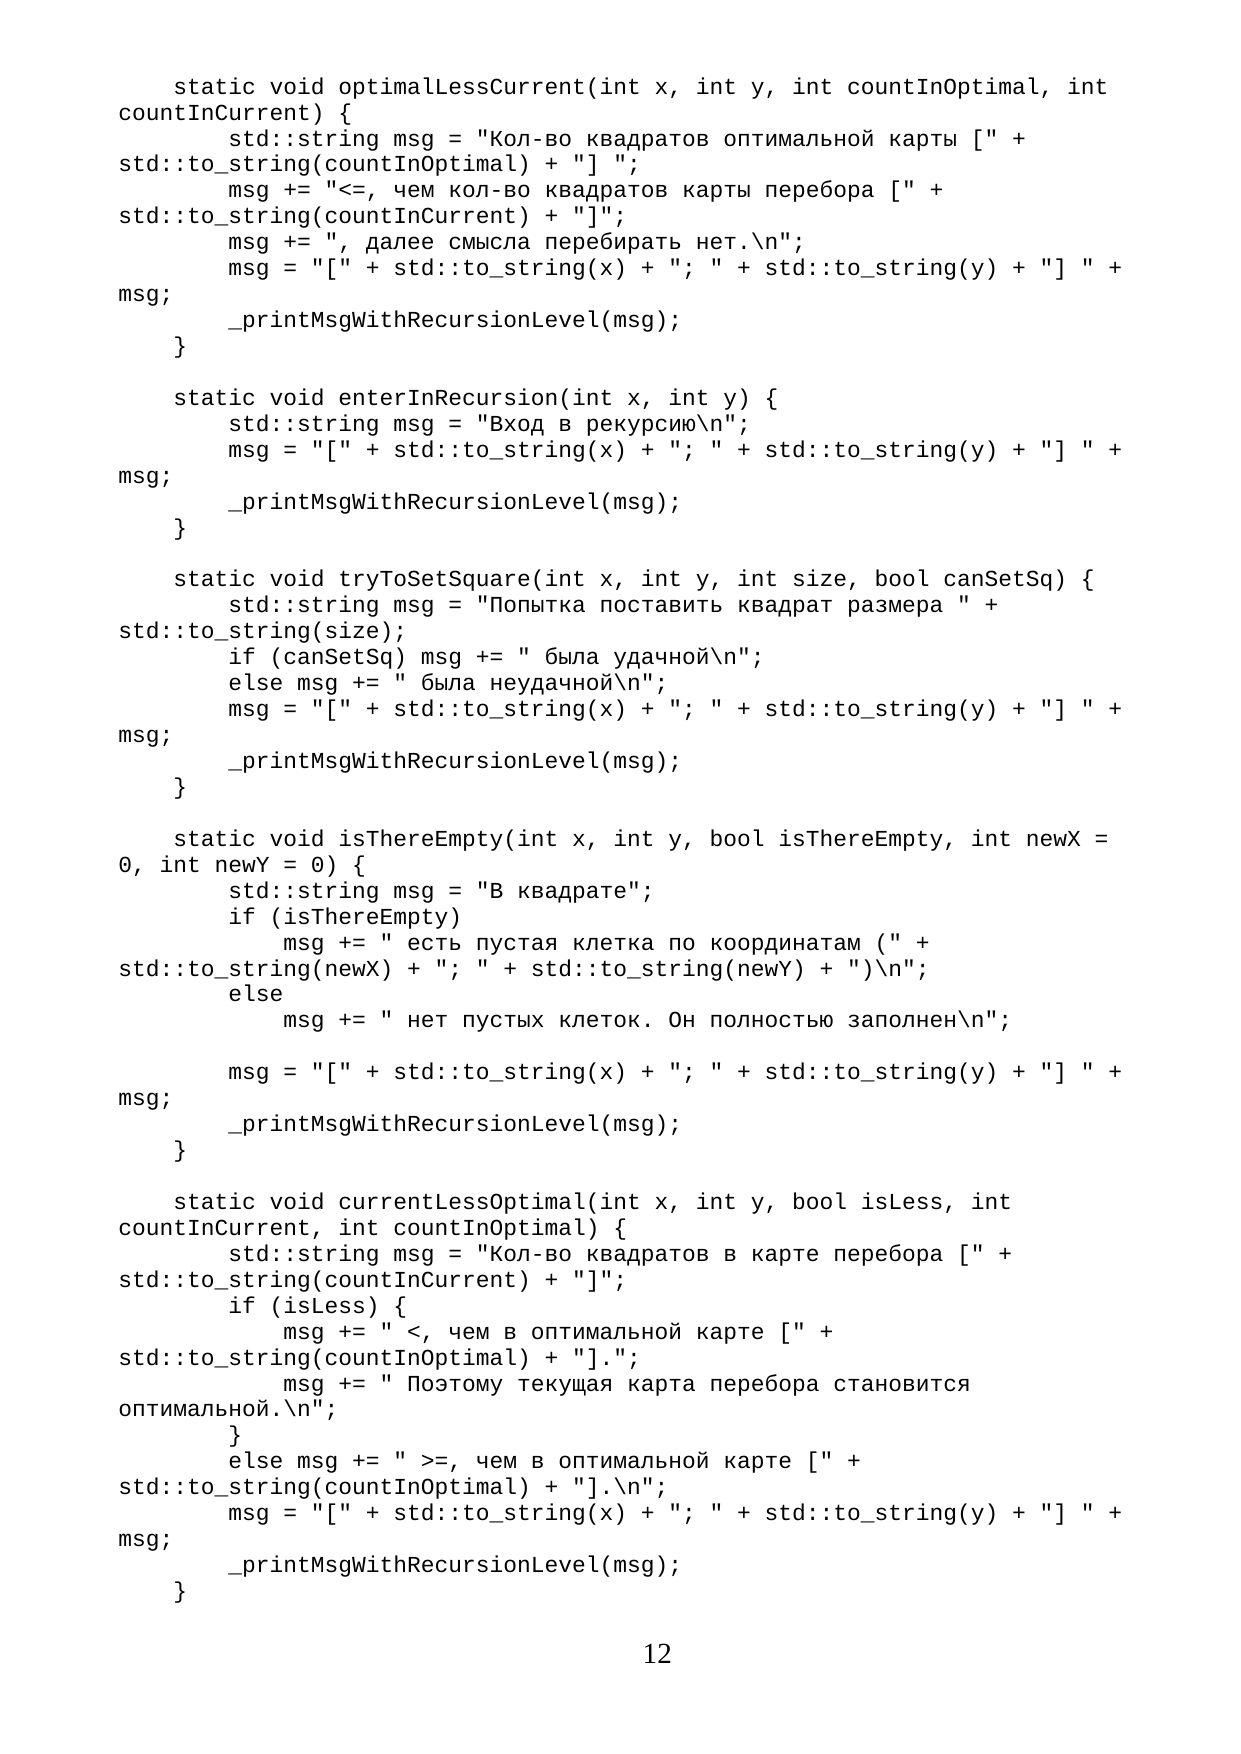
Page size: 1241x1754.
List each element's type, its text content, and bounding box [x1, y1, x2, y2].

text static void optimalLessCurrent(int x, int y, int countInOptimal, int countInCurrent) { std::string msg = "Кол-во квадратов оптимальной карты [" + std::to_string(countInOptimal) + "] "; msg += "<=, чем кол-во квадратов карты перебора [" + std::to_string(countInCurrent) + "]"; msg += ", далее смысла перебирать нет.\n"; msg = "[" + std::to_string(x) + "; " + std::to_string(y) + "] " + msg; _printMsgWithRecursionLevel(msg); } static void enterInRecursion(int x, int y) { std::string msg = "Вход в рекурсию\n"; msg = "[" + std::to_string(x) + "; " + std::to_string(y) + "] " + msg; _printMsgWithRecursionLevel(msg); } static void tryToSetSquare(int x, int y, int size, bool canSetSq) { std::string msg = "Попытка поставить квадрат размера " + std::to_string(size); if (canSetSq) msg += " была удачной\n"; else msg += " была неудачной\n"; msg = "[" + std::to_string(x) + "; " + std::to_string(y) + "] " + msg; _printMsgWithRecursionLevel(msg); } static void isThereEmpty(int x, int y, bool isThereEmpty, int newX = 0, int newY = 0) { std::string msg = "В квадрате"; if (isThereEmpty) msg += " есть пустая клетка по координатам (" + std::to_string(newX) + "; " + std::to_string(newY) + ")\n"; else msg += " нет пустых клеток. Он полностью заполнен\n"; msg = "[" + std::to_string(x) + "; " + std::to_string(y) + "] " + msg; _printMsgWithRecursionLevel(msg); } static void currentLessOptimal(int x, int y, bool isLess, int countInCurrent, int countInOptimal) { std::string msg = "Кол-во квадратов в карте перебора [" + std::to_string(countInCurrent) + "]"; if (isLess) { msg += " <, чем в оптимальной карте [" + std::to_string(countInOptimal) + "]."; msg += " Поэтому текущая карта перебора становится оптимальной.\n"; } else msg += " >=, чем в оптимальной карте [" + std::to_string(countInOptimal) + "].\n"; msg = "[" + std::to_string(x) + "; " + std::to_string(y) + "] " + msg; _printMsgWithRecursionLevel(msg); } [118, 75, 1122, 1631]
